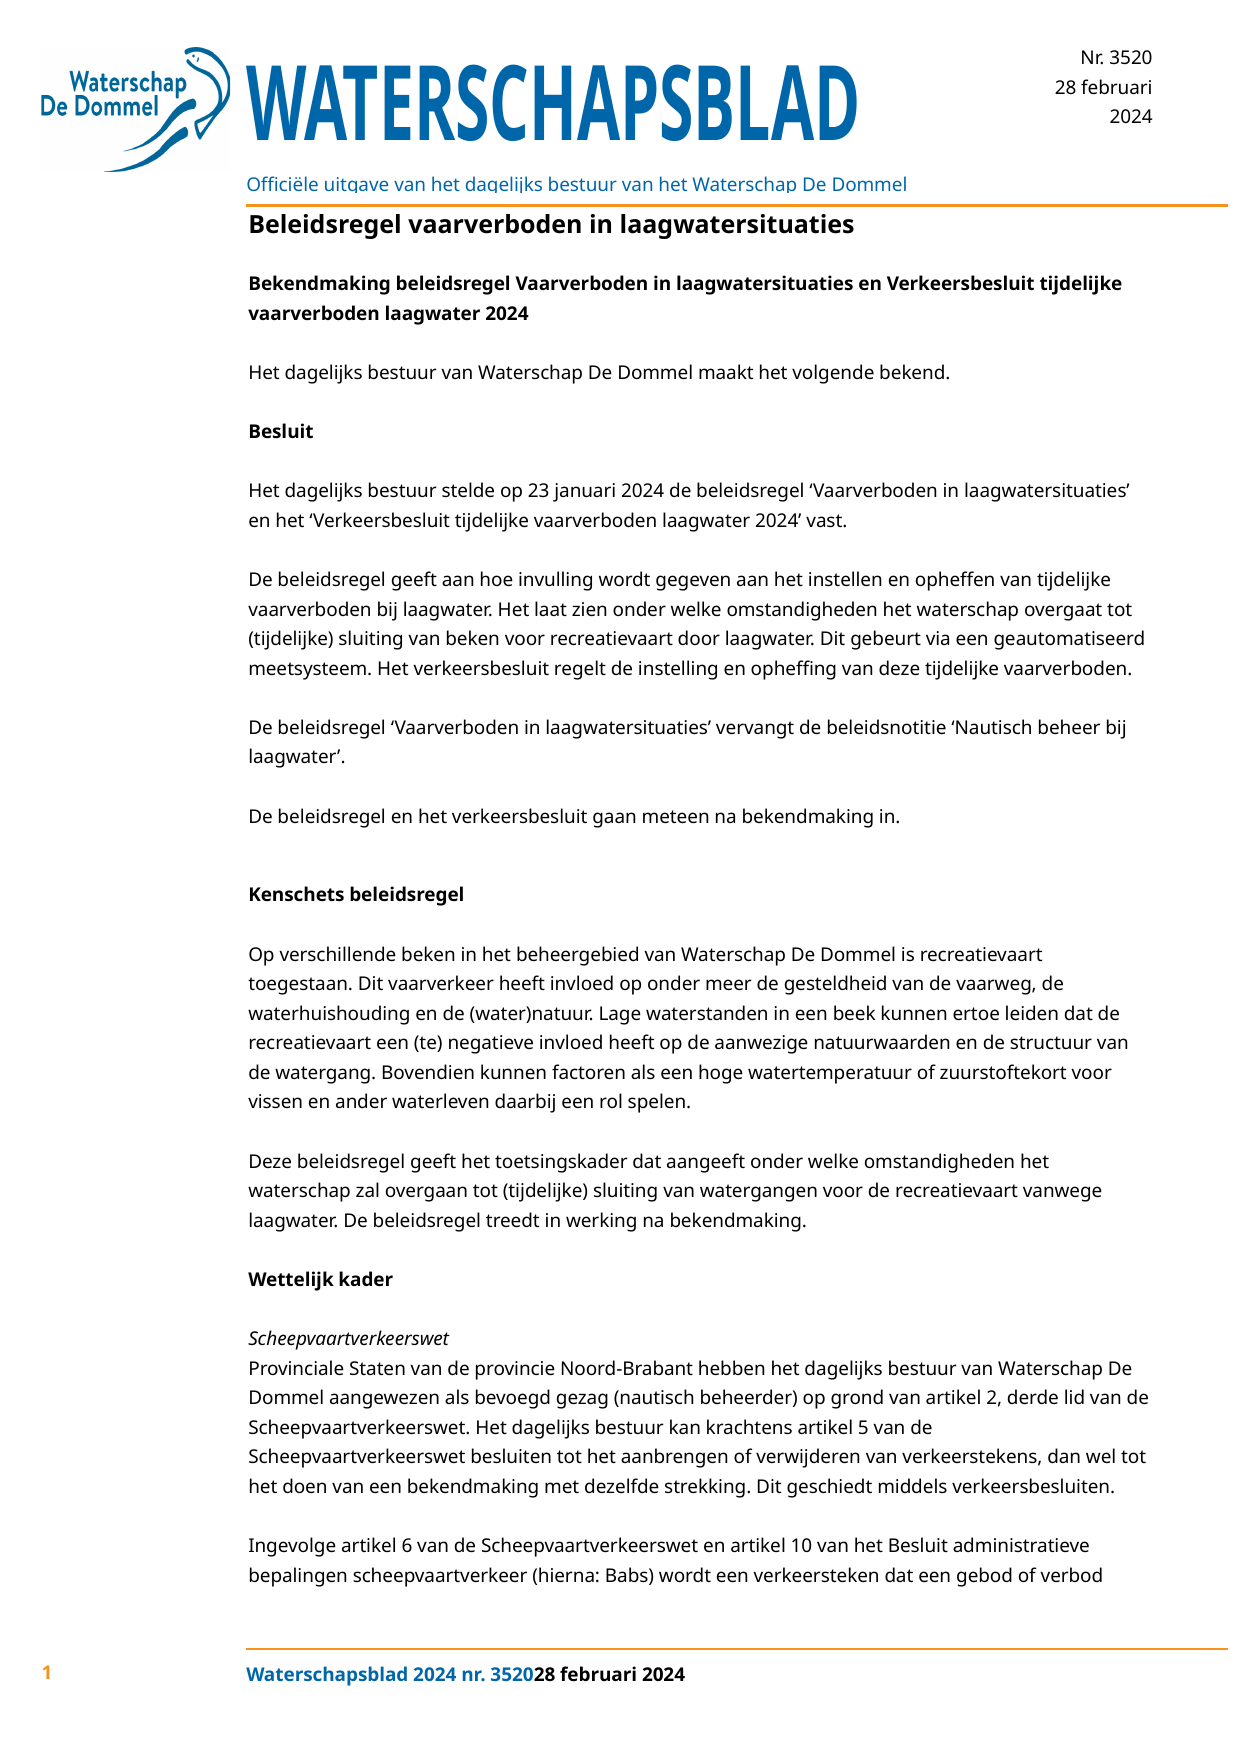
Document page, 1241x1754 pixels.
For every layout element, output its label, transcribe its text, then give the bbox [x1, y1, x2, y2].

text Kenschets beleidsregel [248, 882, 1152, 907]
text De beleidsregel geeft aan hoe invulling wordt gegeven aan het instellen en opheffen van tijdelijke vaarverboden bij laagwater. Het laat zien onder welke omstandigheden het waterschap overgaat tot (tijdelijke) sluiting van beken voor recreatievaart door laagwater. Dit gebeurt via een geautomatiseerd meetsysteem. Het verkeersbesluit regelt de instelling en opheffing van deze tijdelijke vaarverboden. [248, 566, 1152, 681]
text Besluit [248, 418, 1152, 444]
picture [198, 118, 210, 131]
text Deze beleidsregel geeft het toetsingskader dat aangeeft onder welke omstandigheden het waterschap zal overgaan tot (tijdelijke) sluiting van watergangen voor de recreatievaart vanwege laagwater. De beleidsregel treedt in werking na bekendmaking. [248, 1148, 1152, 1233]
picture [204, 47, 231, 76]
text Ingevolge artikel 6 van de Scheepvaartverkeerswet en artikel 10 van het Besluit administratieve bepalingen scheepvaartverkeer (hierna: Babs) wordt een verkeersteken dat een gebod of verbod [248, 1532, 1152, 1588]
text De beleidsregel ‘Vaarverboden in laagwatersituaties’ vervangt de beleidsnotitie ‘Nautisch beheer bij laagwater’. [248, 714, 1152, 769]
text Op verschillende beken in het beheergebied van Waterschap De Dommel is recreatievaart toegestaan. Dit vaarverkeer heeft invloed op onder meer de gesteldheid van de vaarweg, de waterhuishouding en de (water)natuur. Lage waterstanden in een beek kunnen ertoe leiden dat de recreatievaart een (te) negatieve invloed heeft op de aanwezige natuurwaarden en de structuur van de watergang. Bovendien kunnen factoren als een hoge watertemperatuur of zuurstoftekort voor vissen en ander waterleven daarbij een rol spelen. [248, 941, 1152, 1114]
text De beleidsregel en het verkeersbesluit gaan meteen na bekendmaking in. [248, 803, 1152, 828]
text Wettelijk kader [248, 1266, 1152, 1292]
text Het dagelijks bestuur van Waterschap De Dommel maakt het volgende bekend. [248, 359, 1152, 385]
text Bekendmaking beleidsregel Vaarverboden in laagwatersituaties en Verkeersbesluit tijdelijke vaarverboden laagwater 2024 [248, 270, 1152, 326]
text Het dagelijks bestuur stelde op 23 januari 2024 de beleidsregel ‘Vaarverboden in laagwatersituaties’ en het ‘Verkeersbesluit tijdelijke vaarverboden laagwater 2024’ vast. [248, 477, 1152, 533]
text Scheepvaartverkeerswet [248, 1325, 1152, 1351]
picture [41, 47, 231, 172]
text Beleidsregel vaarverboden in laagwatersituaties [248, 207, 1152, 241]
picture [45, 99, 51, 111]
text Provinciale Staten van de provincie Noord-Brabant hebben het dagelijks bestuur van Waterschap De Dommel aangewezen als bevoegd gezag (nautisch beheerder) op grond van artikel 2, derde lid van de Scheepvaartverkeerswet. Het dagelijks bestuur kan krachtens artikel 5 van de Scheepvaartverkeerswet besluiten tot het aanbrengen of verwijderen van verkeerstekens, dan wel tot het doen van een bekendmaking met dezelfde strekking. Dit geschiedt middels verkeersbesluiten. [248, 1355, 1152, 1499]
